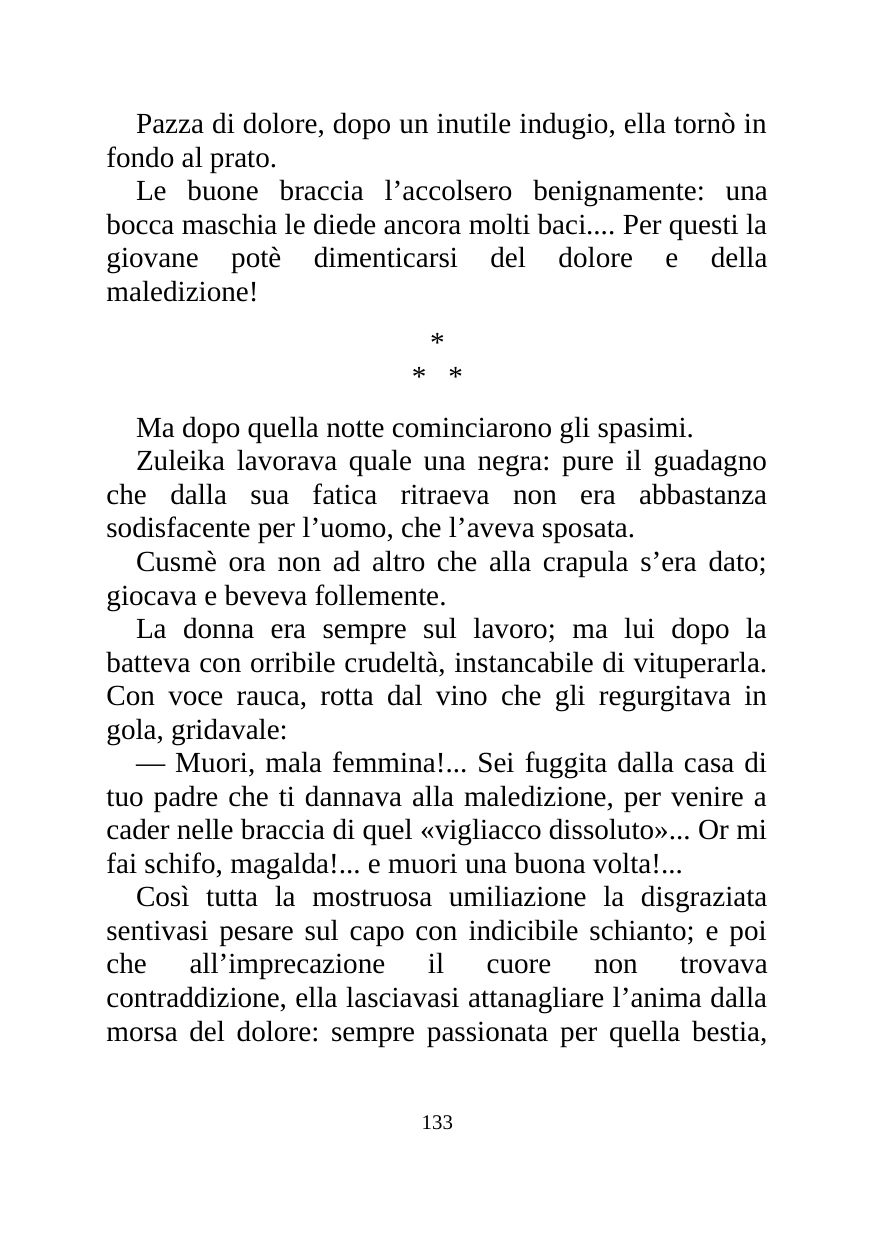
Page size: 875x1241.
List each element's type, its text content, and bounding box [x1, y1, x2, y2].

text — Muori, mala femmina!... Sei fuggita dalla casa di tuo padre che ti dannava alla maledizione, per venire a cader nelle braccia di quel «vigliacco dissoluto»... Or mi fai schifo, magalda!... e muori una buona volta!... [106, 745, 768, 879]
text Zuleika lavorava quale una negra: pure il guadagno che dalla sua fatica ritraeva non era abbastanza sodisfacente per l’uomo, che l’aveva sposata. [106, 443, 768, 544]
text Le buone braccia l’accolsero benignamente: una bocca maschia le diede ancora molti baci.... Per questi la giovane potè dimenticarsi del dolore e della maledizione! [106, 173, 768, 307]
text Ma dopo quella notte cominciarono gli spasimi. [106, 410, 768, 443]
text La donna era sempre sul lavoro; ma lui dopo la batteva con orribile crudeltà, instancabile di vituperarla. Con voce rauca, rotta dal vino che gli regurgitava in gola, gridavale: [106, 611, 768, 745]
text * * * [106, 325, 768, 392]
text Così tutta la mostruosa umiliazione la disgraziata sentivasi pesare sul capo con indicibile schianto; e poi che all’imprecazione il cuore non trovava contraddizione, ella lasciavasi attanagliare l’anima dalla morsa del dolore: sempre passionata per quella bestia, [106, 879, 768, 1047]
text Pazza di dolore, dopo un inutile indugio, ella tornò in fondo al prato. [106, 106, 768, 173]
text Cusmè ora non ad altro che alla crapula s’era dato; giocava e beveva follemente. [106, 544, 768, 611]
